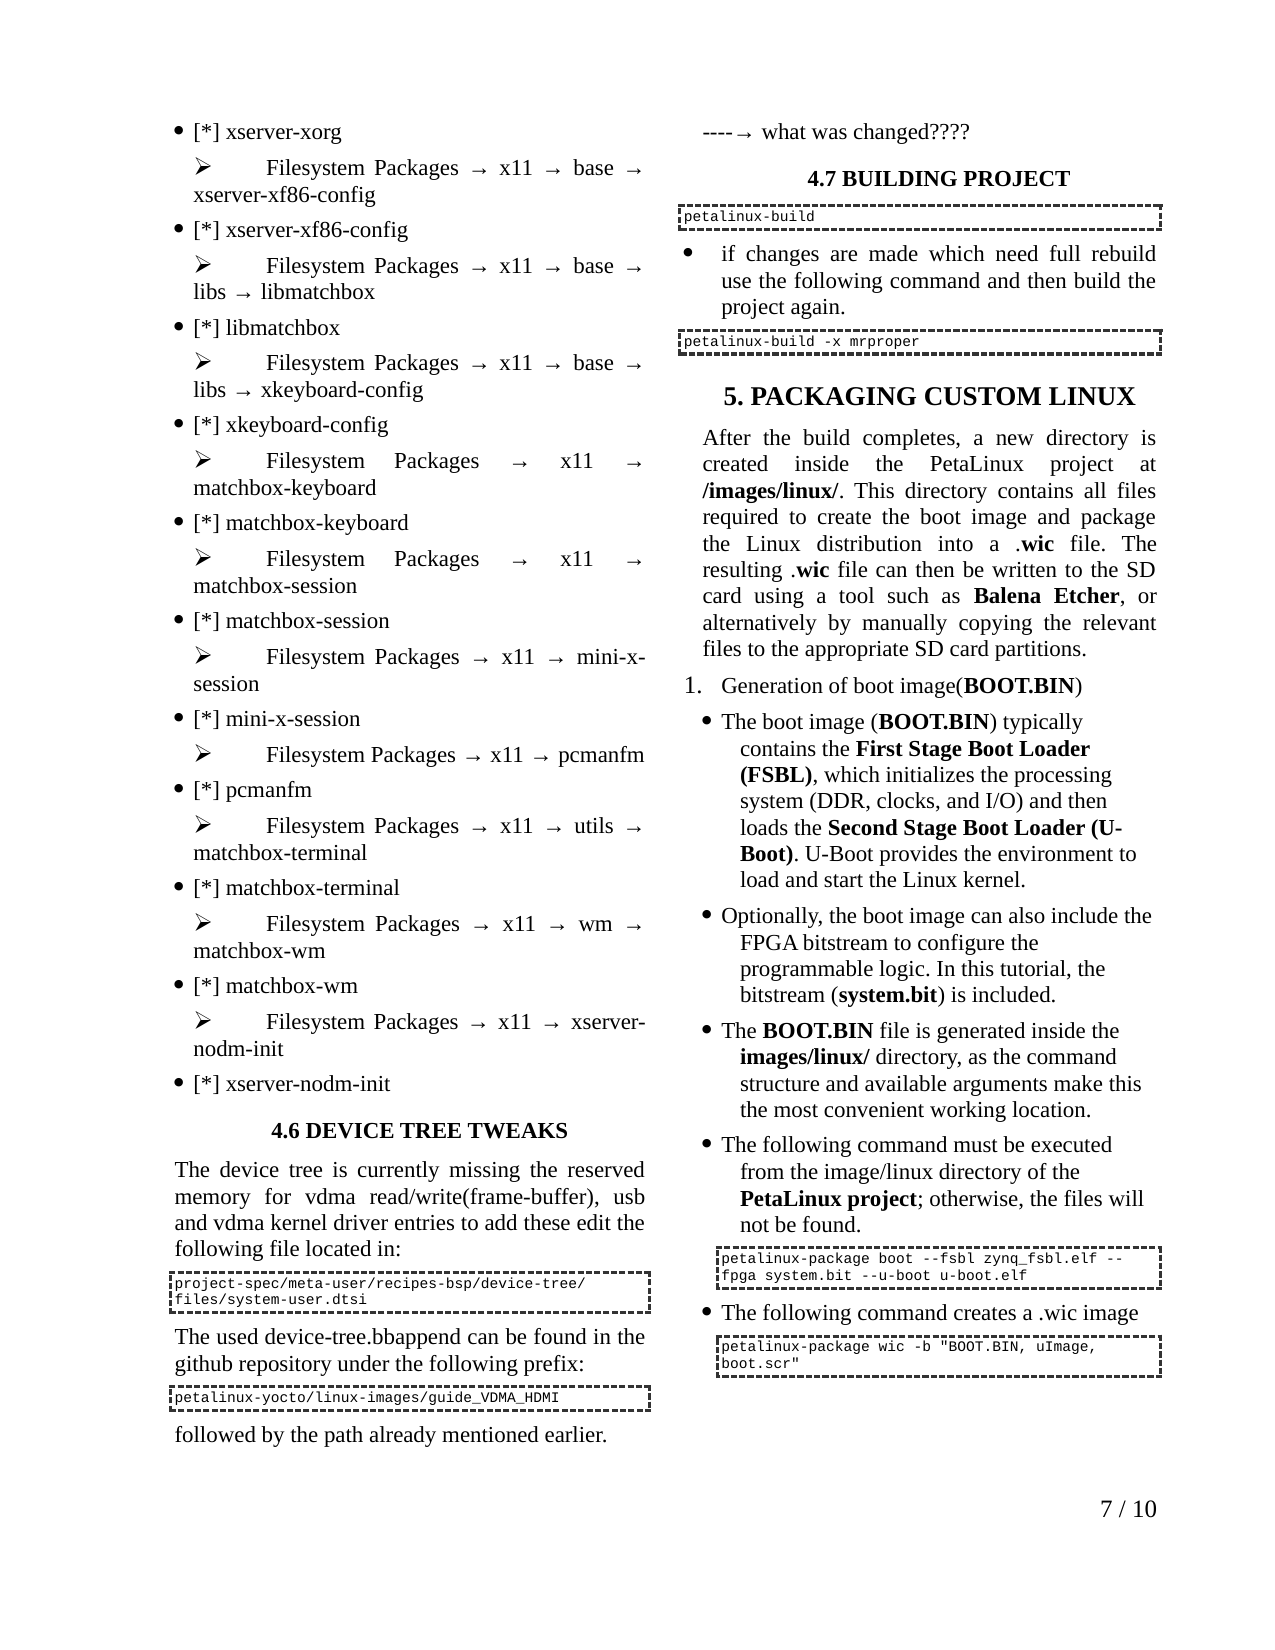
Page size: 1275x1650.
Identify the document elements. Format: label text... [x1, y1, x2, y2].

list [*] xkeyboard-config [174, 412, 646, 438]
list Optionally, the boot image can also include the FPGA bitstream to configure the programmable logic. In this tutorial, the bitstream (system.bit) is included. [702, 902, 1157, 1008]
text petalinux-package wic -b "BOOT.BIN, uImage, boot.scr" [716, 1334, 1162, 1378]
list [*] matchbox-terminal [174, 874, 646, 901]
text petalinux-yocto/linux-images/guide_VDMA_HDMI [169, 1385, 646, 1412]
list [*] matchbox-session [174, 607, 646, 634]
list Filesystem Packages → x11 → matchbox-keyboard [193, 447, 646, 500]
list Generation of boot image(BOOT.BIN) [683, 670, 1157, 699]
list Filesystem Packages → x11 → wm → matchbox-wm [193, 910, 646, 963]
subtitle 4.7 BUILDING PROJECT [683, 165, 1157, 192]
list Filesystem Packages → x11 → xserver-nodm-init [193, 1008, 646, 1061]
subtitle 4.6 DEVICE TREE TWEAKS [156, 1117, 646, 1144]
list [*] pcmanfm [174, 776, 646, 803]
text project-spec/meta-user/recipes-bsp/device-tree/files/system-user.dtsi [169, 1271, 646, 1314]
list Filesystem Packages → x11 → base → libs → xkeyboard-config [193, 349, 646, 403]
list Filesystem Packages → x11 → matchbox-session [193, 545, 646, 598]
list if changes are made which need full rebuild use the following command and then build the project again. [683, 240, 1157, 319]
list Filesystem Packages → x11 → base → xserver-xf86-config [193, 154, 646, 207]
text followed by the path already mentioned earlier. [174, 1421, 646, 1447]
list Filesystem Packages → x11 → pcmanfm [193, 741, 646, 767]
text petalinux-build -x mrproper [678, 328, 1162, 356]
list The boot image (BOOT.BIN) typically contains the First Stage Boot Loader (FSBL), which initializes the processing system (DDR, clocks, and I/O) and then loads the Second Stage Boot Loader (U-Boot). U-Boot provides the environment to load and start the Linux kernel. [702, 708, 1157, 893]
list Filesystem Packages → x11 → utils → matchbox-terminal [193, 812, 646, 865]
subtitle 5. PACKAGING CUSTOM LINUX [702, 381, 1157, 412]
list [*] matchbox-wm [174, 972, 646, 999]
text The device tree is currently missing the reserved memory for vdma read/write(frame-buffer), usb and vdma kernel driver entries to add these edit the following file located in: [174, 1156, 646, 1262]
list The following command creates a .wic image [702, 1299, 1157, 1326]
list [*] matchbox-keyboard [174, 509, 646, 536]
list [*] mini-x-session [174, 705, 646, 732]
list [*] xserver-xf86-config [174, 216, 646, 243]
text The used device-tree.bbappend can be found in the github repository under the following prefix: [174, 1323, 646, 1376]
text ----→ what was changed???? [702, 118, 1157, 144]
text petalinux-package boot --fsbl zynq_fsbl.elf --fpga system.bit --u-boot u-boot.elf [716, 1246, 1162, 1290]
list Filesystem Packages → x11 → mini-x-session [193, 643, 646, 696]
text petalinux-build [678, 204, 1162, 231]
list Filesystem Packages → x11 → base → libs → libmatchbox [193, 252, 646, 305]
list The BOOT.BIN file is generated inside the images/linux/ directory, as the command structure and available arguments make this the most convenient working location. [702, 1017, 1157, 1122]
list The following command must be executed from the image/linux directory of the PetaLinux project; otherwise, the files will not be found. [702, 1131, 1157, 1237]
list [*] xserver-xorg [174, 118, 646, 145]
list [*] libmatchbox [174, 314, 646, 341]
text After the build completes, a new directory is created inside the PetaLinux project at /images/linux/. This directory contains all files required to create the boot image and package the Linux distribution into a .wic file. The resulting .wic file can then be written to the SD card using a tool such as Balena Etcher, or alternatively by manually copying the relevant files to the appropriate SD card partitions. [702, 424, 1157, 661]
list [*] xserver-nodm-init [174, 1070, 646, 1097]
